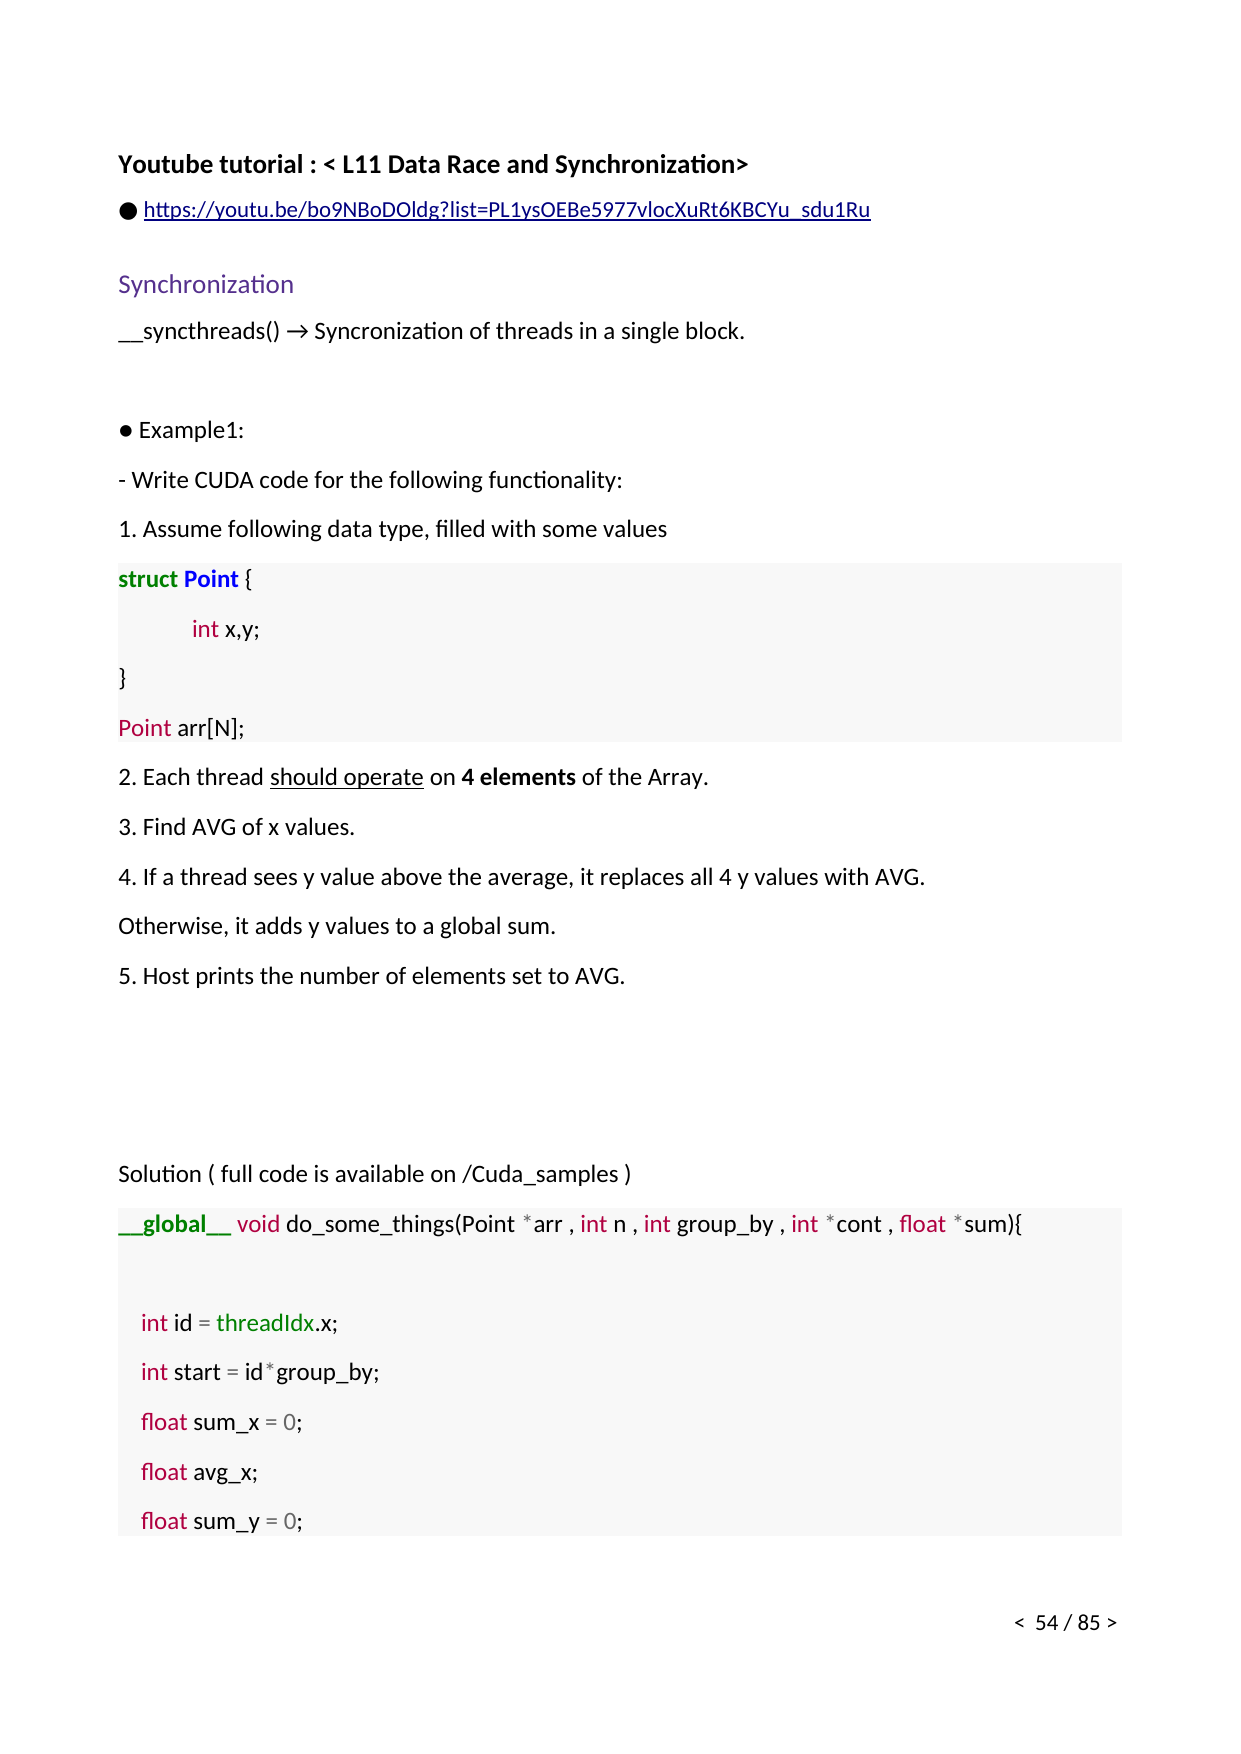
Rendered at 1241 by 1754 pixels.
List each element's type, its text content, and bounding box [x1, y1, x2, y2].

text Solution ( full code is available on /Cuda_samples ) [118, 1158, 1122, 1189]
text 1. Assume following data type, filled with some values [118, 513, 1122, 544]
text 5. Host prints the number of elements set to AVG. [118, 960, 1122, 990]
text } [118, 662, 1122, 693]
text float sum_y = 0; [118, 1505, 1122, 1536]
text float sum_x = 0; [118, 1406, 1122, 1437]
subtitle Youtube tutorial : < L11 Data Race and Synchronization> [118, 148, 1122, 181]
text __global__ void do_some_things(Point *arr , int n , int group_by , int *cont , float *sum){ [118, 1208, 1122, 1238]
text float avg_x; [118, 1456, 1122, 1486]
text - Write CUDA code for the following functionality: [118, 464, 1122, 494]
text 3. Find AVG of x values. [118, 811, 1122, 842]
text 4. If a thread sees y value above the average, it replaces all 4 y values with AVG. [118, 861, 1122, 891]
text struct Point { [118, 563, 1122, 594]
text 2. Each thread should operate on 4 elements of the Array. [118, 761, 1122, 792]
text int id = threadIdx.x; [118, 1307, 1122, 1337]
text Point arr[N]; [118, 712, 1122, 742]
text int start = id*group_by; [118, 1356, 1122, 1387]
text __syncthreads() → Syncronization of threads in a single block. [118, 316, 1122, 346]
text ● Example1: [118, 415, 1122, 445]
text int x,y; [118, 613, 1122, 643]
subtitle Synchronization [118, 268, 1122, 301]
text ● https://youtu.be/bo9NBoDOldg?list=PL1ysOEBe5977vlocXuRt6KBCYu_sdu1Ru [118, 195, 1122, 223]
text Otherwise, it adds y values to a global sum. [118, 910, 1122, 941]
